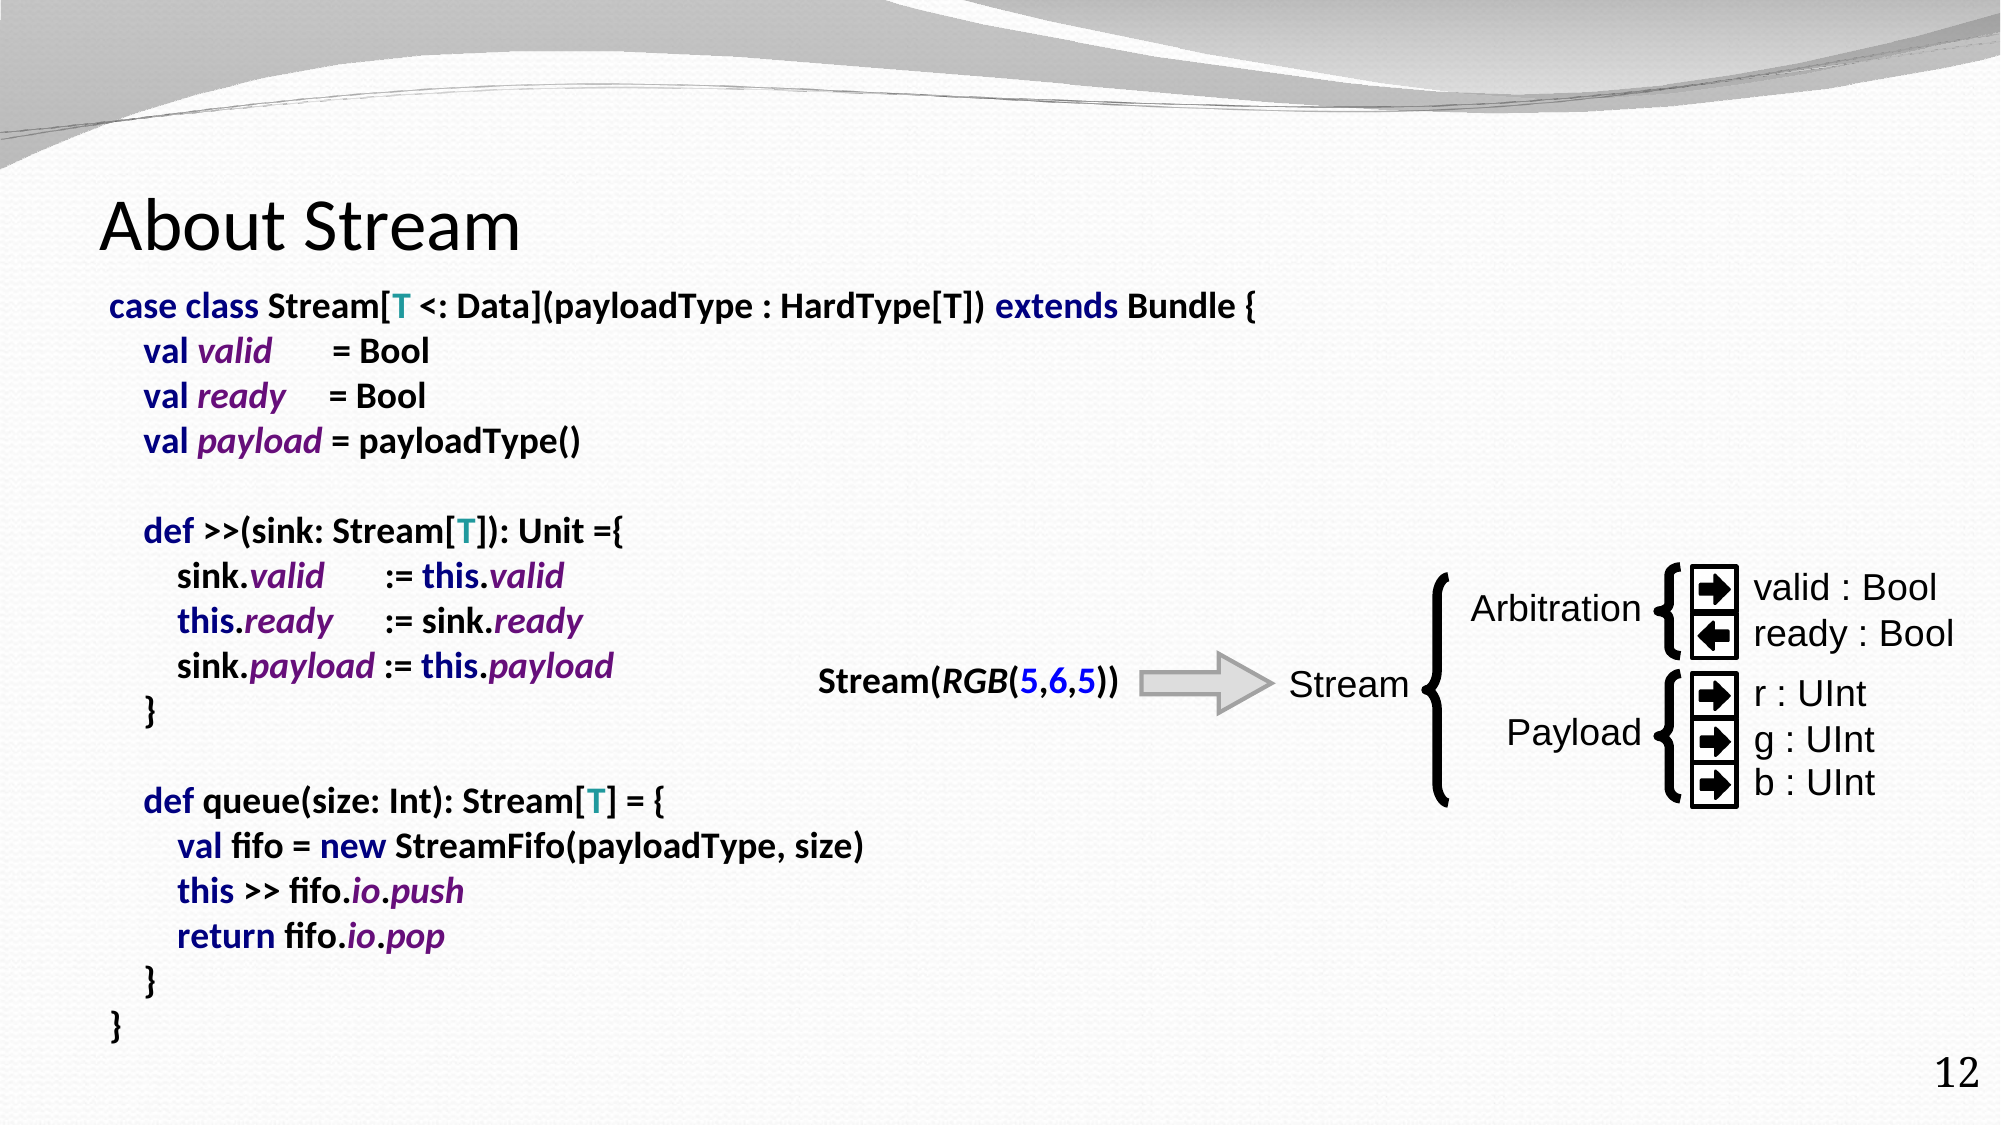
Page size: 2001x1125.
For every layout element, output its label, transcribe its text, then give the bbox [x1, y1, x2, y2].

text_box [1813, 1042, 1981, 1103]
picture [0, 0, 2001, 1125]
text_box case class Stream[T <: Data](payloadType : HardType[T]) extends Bundle { val valid = Bool val ready = Bool val payload = payloadType() def >>(sink: Stream[T]): Unit ={ sink.valid := this.valid this.ready := sink.ready sink.payload := this.payload } def queue(size: Int): Stream[T] = { val fifo = new StreamFifo(payloadType, size) this >> fifo.io.push return fifo.io.pop } } [94, 273, 1784, 1099]
text_box Stream(RGB(5,6,5)) [803, 648, 1140, 709]
title About Stream [99, 78, 1985, 266]
text_box [1141, 653, 1272, 713]
